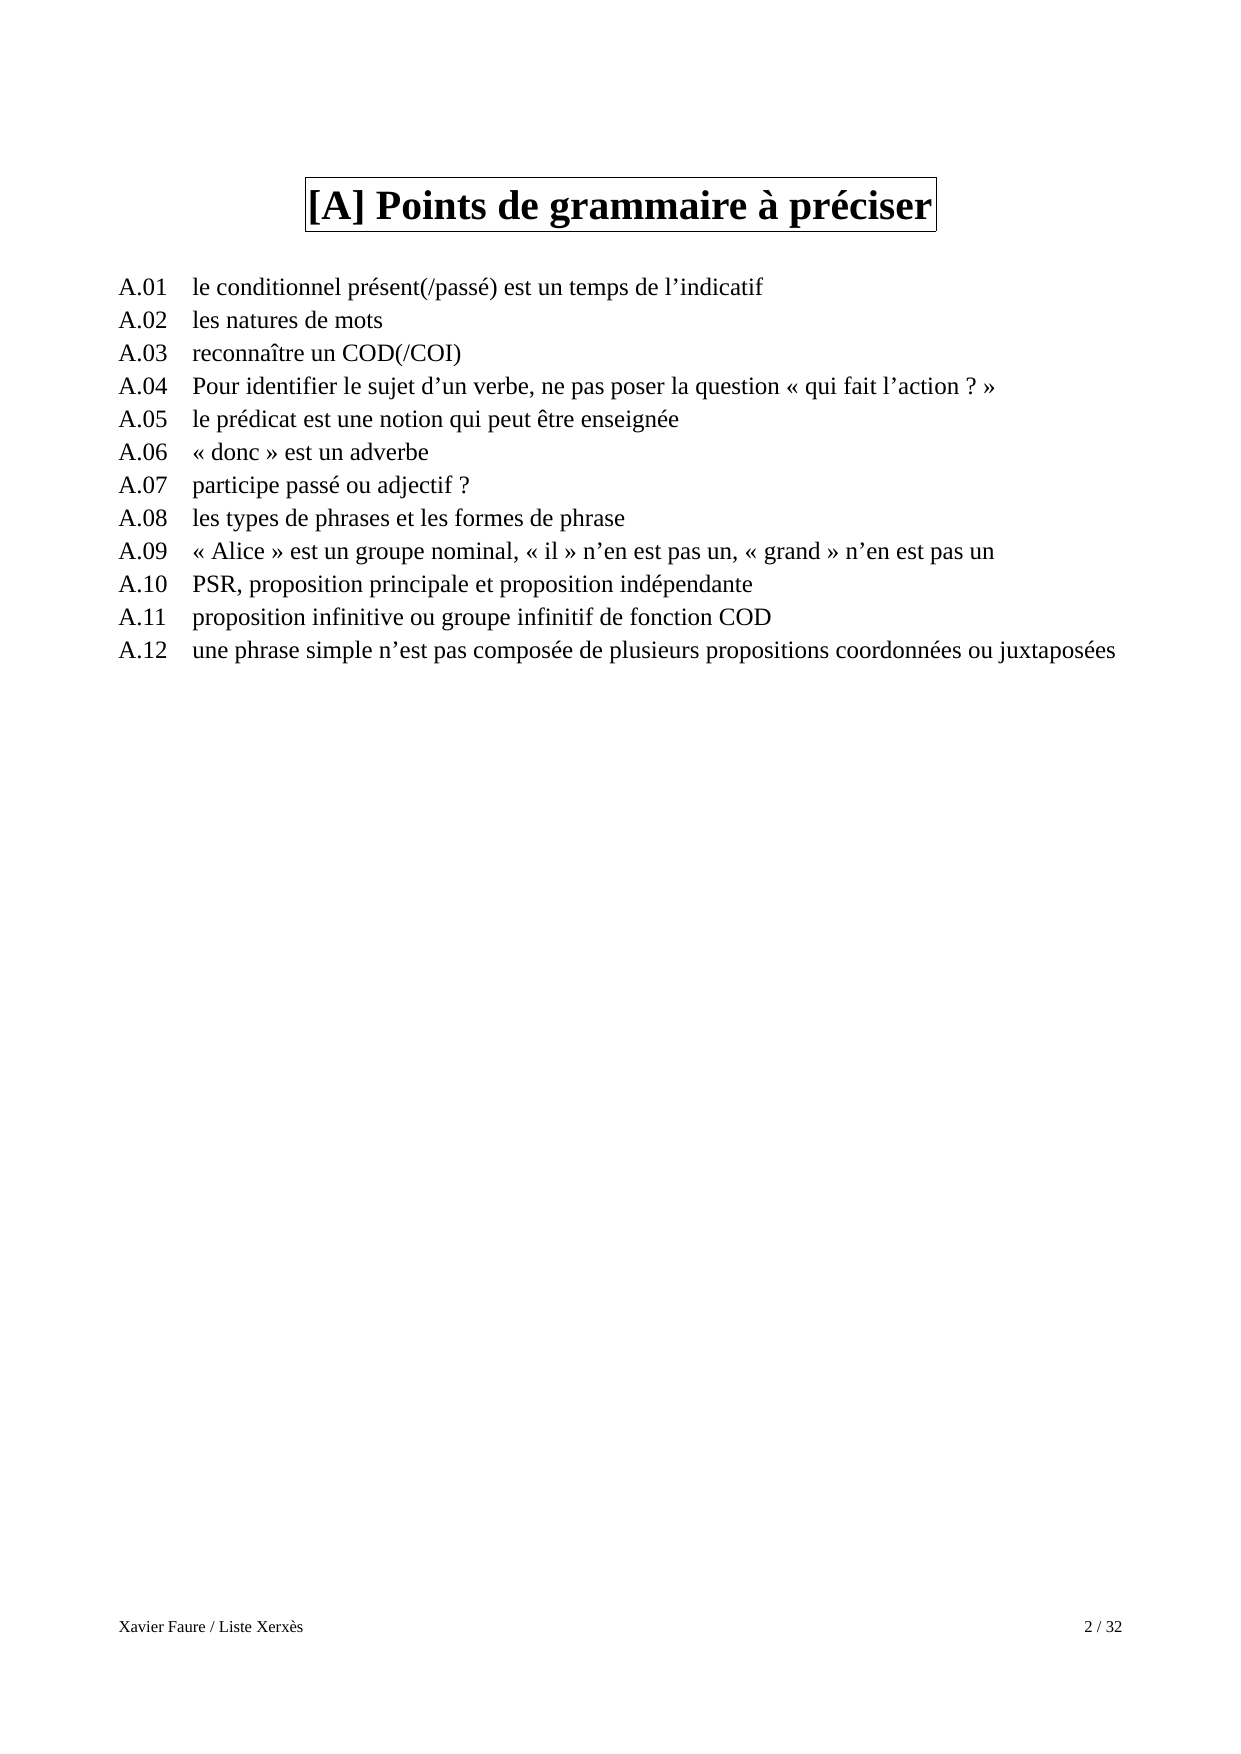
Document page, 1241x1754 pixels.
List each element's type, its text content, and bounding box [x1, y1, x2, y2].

text A.11 proposition infinitive ou groupe infinitif de fonction COD [118, 602, 1122, 631]
text A.07 participe passé ou adjectif ? [118, 470, 1122, 499]
text A.02 les natures de mots [118, 305, 1122, 334]
text A.12 une phrase simple n’est pas composée de plusieurs propositions coordonnées ou juxtaposées [118, 635, 1122, 664]
text [A] Points de grammaire à préciser [306, 178, 936, 231]
text A.05 le prédicat est une notion qui peut être enseignée [118, 404, 1122, 433]
text A.04 Pour identifier le sujet d’un verbe, ne pas poser la question « qui fait l’action ? » [118, 371, 1122, 400]
text A.03 reconnaître un COD(/COI) [118, 338, 1122, 367]
text A.09 « Alice » est un groupe nominal, « il » n’en est pas un, « grand » n’en est pas un [118, 536, 1122, 565]
text A.10 PSR, proposition principale et proposition indépendante [118, 569, 1122, 598]
text A.06 « donc » est un adverbe [118, 437, 1122, 466]
text [118, 177, 305, 231]
text [937, 177, 1122, 231]
text A.01 le conditionnel présent(/passé) est un temps de l’indicatif [118, 272, 1122, 301]
text A.08 les types de phrases et les formes de phrase [118, 503, 1122, 532]
